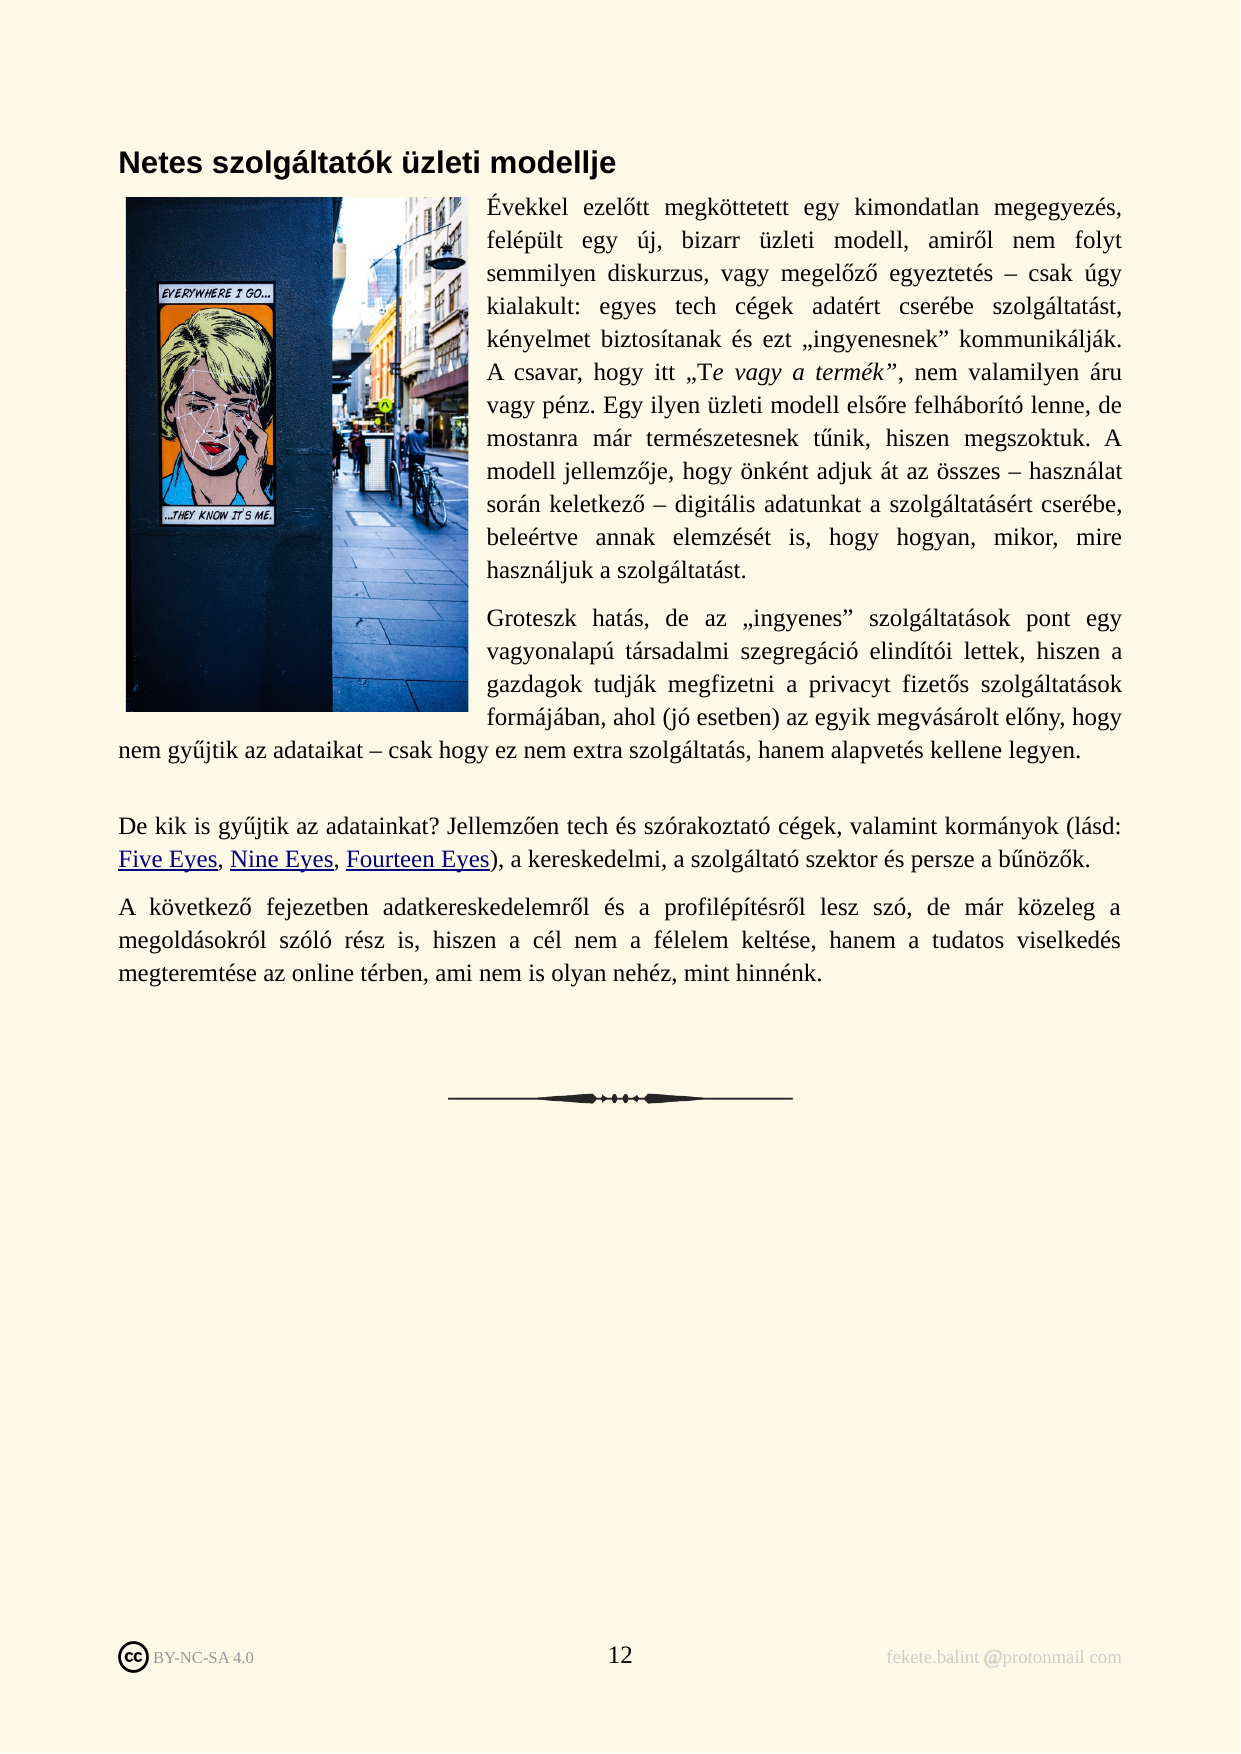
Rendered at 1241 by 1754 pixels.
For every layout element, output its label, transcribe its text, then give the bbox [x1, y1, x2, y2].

text Évekkel ezelőtt megköttetett egy kimondatlan megegyezés, felépült egy új, bizarr üzleti modell, amiről nem folyt semmilyen diskurzus, vagy megelőző egyeztetés – csak úgy kialakult: egyes tech cégek adatért cserébe szolgáltatást, kényelmet biztosítanak és ezt „ingyenesnek” kommunikálják. A csavar, hogy itt „Te vagy a termék”, nem valamilyen áru vagy pénz. Egy ilyen üzleti modell elsőre felháborító lenne, de mostanra már természetesnek tűnik, hiszen megszoktuk. A modell jellemzője, hogy önként adjuk át az összes – használat során keletkező – digitális adatunkat a szolgáltatásért cserébe, beleértve annak elemzését is, hogy hogyan, mikor, mire használjuk a szolgáltatást. [118, 192, 1122, 584]
picture [125, 197, 469, 712]
text A következő fejezetben adatkereskedelemről és a profilépítésről lesz szó, de már közeleg a megoldásokról szóló rész is, hiszen a cél nem a félelem keltése, hanem a tudatos viselkedés megteremtése az online térben, ami nem is olyan nehéz, mint hinnénk. [118, 892, 1122, 987]
picture [982, 1648, 1003, 1669]
text De kik is gyűjtik az adatainkat? Jellemzően tech és szórakoztató cégek, valamint kormányok (lásd: Five Eyes, Nine Eyes, Fourteen Eyes), a kereskedelmi, a szolgáltató szektor és persze a bűnözők. [118, 811, 1122, 873]
text Groteszk hatás, de az „ingyenes” szolgáltatások pont egy vagyonalapú társadalmi szegregáció elindítói lettek, hiszen a gazdagok tudják megfizetni a privacyt fizetős szolgáltatások formájában, ahol (jó esetben) az egyik megvásárolt előny, hogy nem gyűjtik az adataikat – csak hogy ez nem extra szolgáltatás, hanem alapvetés kellene legyen. [118, 603, 1122, 764]
picture [118, 1641, 149, 1673]
picture [446, 1090, 795, 1106]
subtitle Netes szolgáltatók üzleti modellje [118, 144, 1122, 180]
